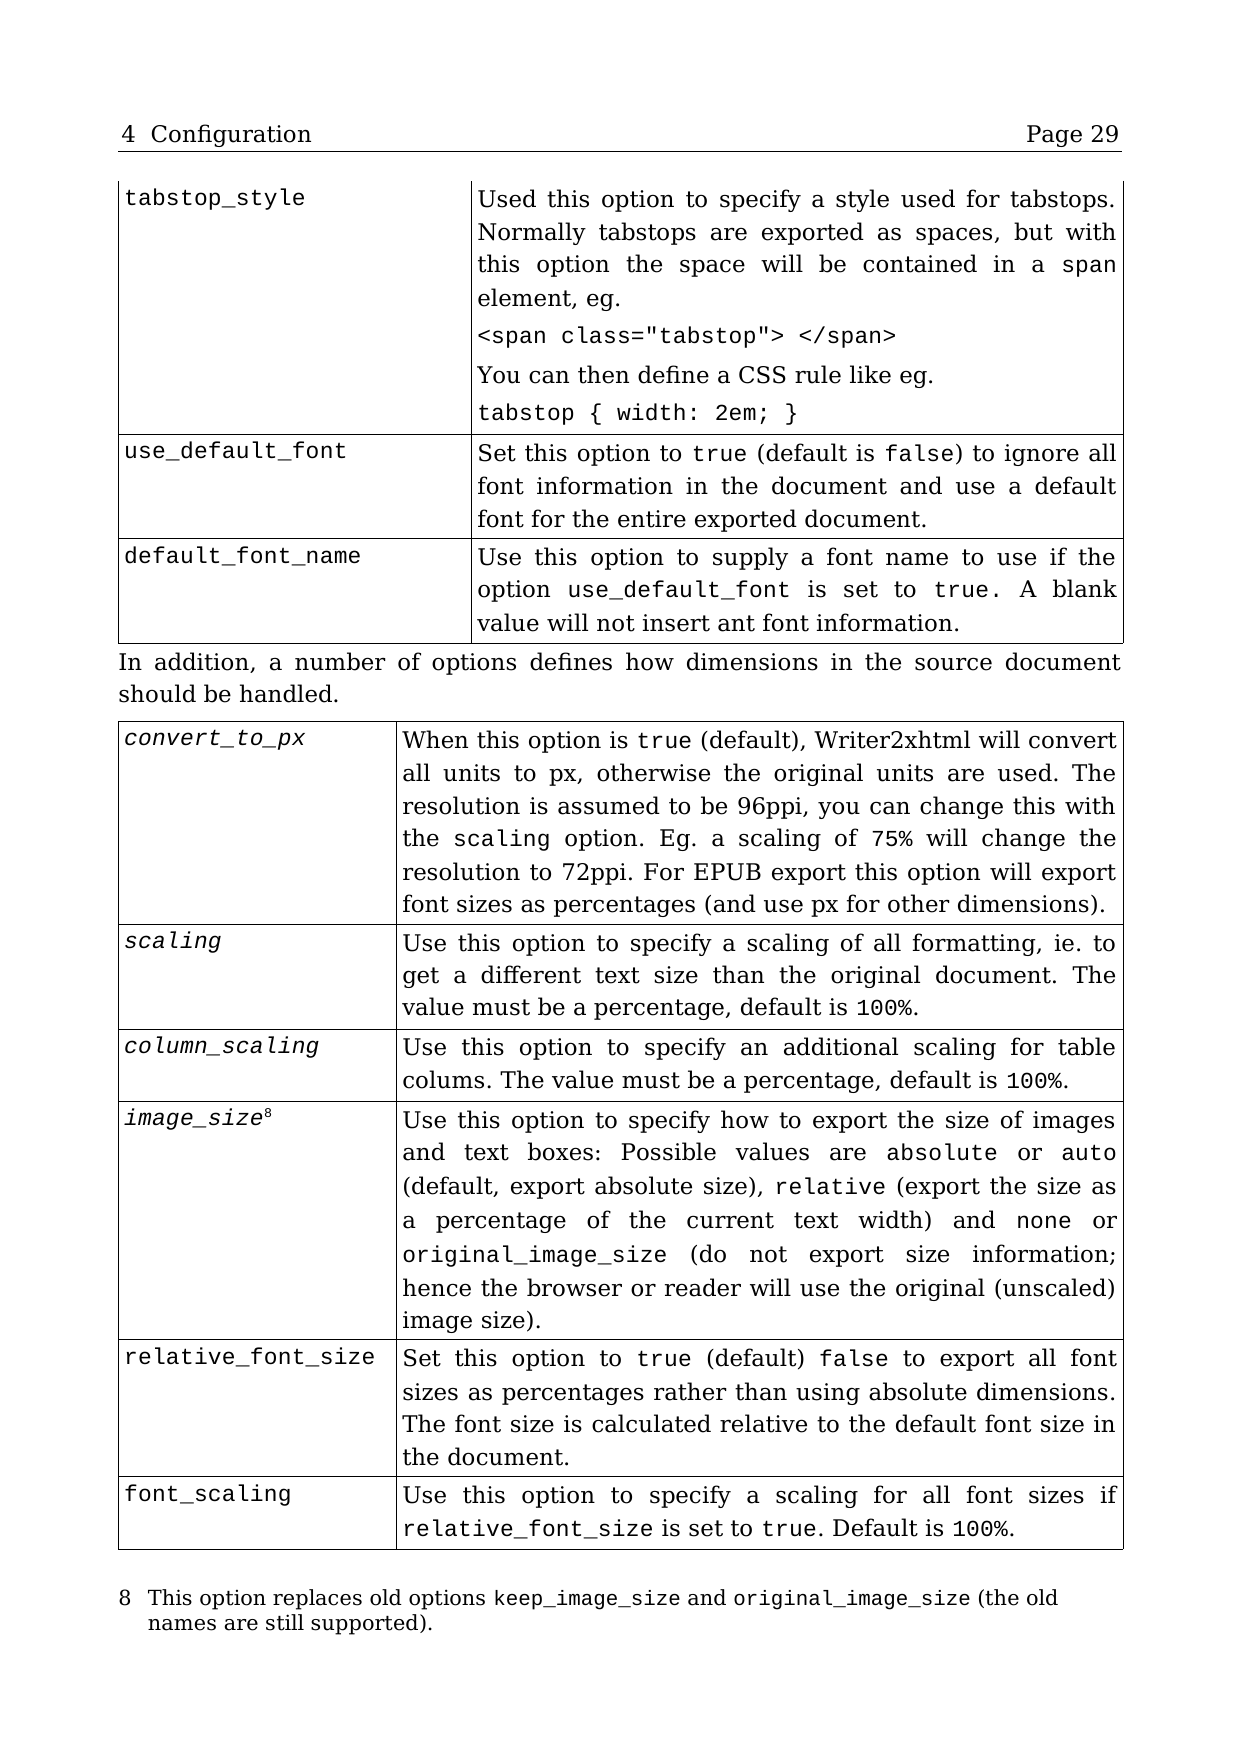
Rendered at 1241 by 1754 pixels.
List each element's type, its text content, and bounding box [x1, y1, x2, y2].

table_header convert_to_px [119, 722, 396, 924]
table_cell Use this option to specify an additional scaling for table colums. The value must be a percentage, default is 100%. [397, 1030, 1123, 1101]
table_cell Use this option to specify a scaling of all formatting, ie. to get a different text size than the original document. The value must be a percentage, default is 100%. [397, 925, 1123, 1029]
table_cell use_default_font [119, 435, 471, 538]
table_cell font_scaling [119, 1477, 396, 1549]
table_cell Use this option to supply a font name to use if the option use_default_font is set to true. A blank value will not insert ant font information. [472, 539, 1123, 643]
text In addition, a number of options defines how dimensions in the source document should be handled. [118, 649, 1122, 708]
table_cell scaling [119, 925, 396, 1029]
table_cell default_font_name [119, 539, 471, 643]
table_cell column_scaling [119, 1030, 396, 1101]
table_cell relative_font_size [119, 1340, 396, 1476]
table_cell Set this option to true (default) false to export all font sizes as percentages rather than using absolute dimensions. The font size is calculated relative to the default font size in the document. [397, 1340, 1123, 1476]
table_cell tabstop_style [119, 181, 471, 434]
table_cell Use this option to specify how to export the size of images and text boxes: Possible values are absolute or auto (default, export absolute size), relative (export the size as a percentage of the current text width) and none or original_image_size (do not export size information; hence the browser or reader will use the original (unscaled) image size). [397, 1102, 1123, 1339]
table_cell image_size [119, 1102, 396, 1339]
table_cell Set this option to true (default is false) to ignore all font information in the document and use a default font for the entire exported document. [472, 435, 1123, 538]
table_cell Used this option to specify a style used for tabstops. Normally tabstops are exported as spaces, but with this option the space will be contained in a span element, eg. <span class="tabstop"> </span> You can then define a CSS rule like eg. tabstop { width: 2em; } [472, 181, 1123, 434]
table_header When this option is true (default), Writer2xhtml will convert all units to px, otherwise the original units are used. The resolution is assumed to be 96ppi, you can change this with the scaling option. Eg. a scaling of 75% will change the resolution to 72ppi. For EPUB export this option will export font sizes as percentages (and use px for other dimensions). [397, 722, 1123, 924]
table_cell Use this option to specify a scaling for all font sizes if relative_font_size is set to true. Default is 100%. [397, 1477, 1123, 1549]
